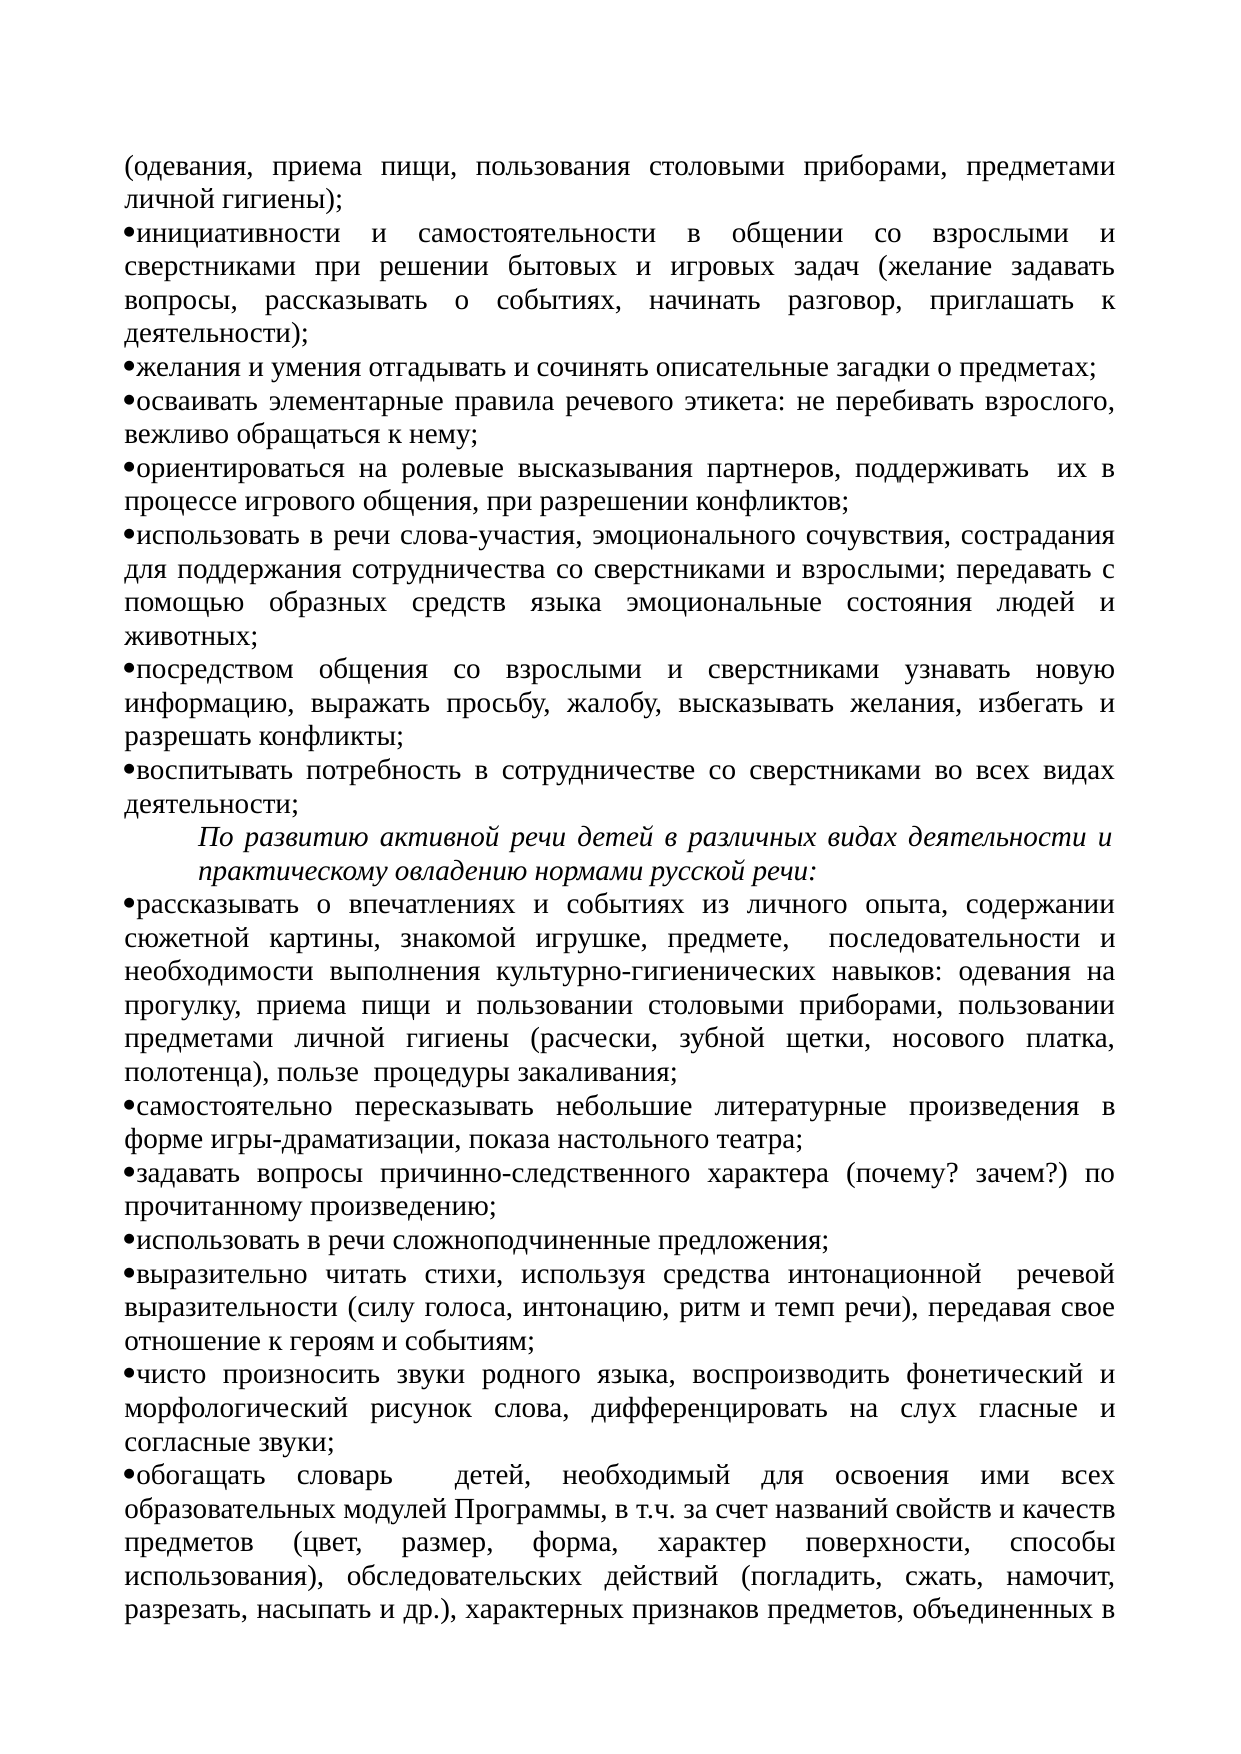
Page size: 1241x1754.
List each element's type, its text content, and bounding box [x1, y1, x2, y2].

list самостоятельно пересказывать небольшие литературные произведения в форме игры-драматизации, показа настольного театра; [124, 1088, 1116, 1155]
list чисто произносить звуки родного языка, воспроизводить фонетический и морфологический рисунок слова, дифференцировать на слух гласные и согласные звуки; [124, 1356, 1116, 1457]
list (одевания, приема пищи, пользования столовыми приборами, предметами личной гигиены); [124, 148, 1116, 215]
list выразительно читать стихи, используя средства интонационной речевой выразительности (силу голоса, интонацию, ритм и темп речи), передавая свое отношение к героям и событиям; [124, 1256, 1116, 1356]
list рассказывать о впечатлениях и событиях из личного опыта, содержании сюжетной картины, знакомой игрушке, предмете, последовательности и необходимости выполнения культурно-гигиенических навыков: одевания на прогулку, приема пищи и пользовании столовыми приборами, пользовании предметами личной гигиены (расчески, зубной щетки, носового платка, полотенца), пользе процедуры закаливания; [124, 886, 1116, 1088]
list задавать вопросы причинно-следственного характера (почему? зачем?) по прочитанному произведению; [124, 1155, 1116, 1222]
list воспитывать потребность в сотрудничестве со сверстниками во всех видах деятельности; [124, 752, 1116, 819]
list осваивать элементарные правила речевого этикета: не перебивать взрослого, вежливо обращаться к нему; [124, 383, 1116, 450]
list желания и умения отгадывать и сочинять описательные загадки о предметах; [124, 349, 1116, 383]
text По развитию активной речи детей в различных видах деятельности и практическому овладению нормами русской речи: [198, 819, 1116, 886]
list обогащать словарь детей, необходимый для освоения ими всех образовательных модулей Программы, в т.ч. за счет названий свойств и качеств предметов (цвет, размер, форма, характер поверхности, способы использования), обследовательских действий (погладить, сжать, намочит, разрезать, насыпать и др.), характерных признаков предметов, объединенных в [124, 1457, 1116, 1625]
list инициативности и самостоятельности в общении со взрослыми и сверстниками при решении бытовых и игровых задач (желание задавать вопросы, рассказывать о событиях, начинать разговор, приглашать к деятельности); [124, 215, 1116, 349]
list использовать в речи сложноподчиненные предложения; [124, 1222, 1116, 1256]
list использовать в речи слова-участия, эмоционального сочувствия, сострадания для поддержания сотрудничества со сверстниками и взрослыми; передавать с помощью образных средств языка эмоциональные состояния людей и животных; [124, 517, 1116, 651]
list ориентироваться на ролевые высказывания партнеров, поддерживать их в процессе игрового общения, при разрешении конфликтов; [124, 450, 1116, 517]
list посредством общения со взрослыми и сверстниками узнавать новую информацию, выражать просьбу, жалобу, высказывать желания, избегать и разрешать конфликты; [124, 651, 1116, 752]
